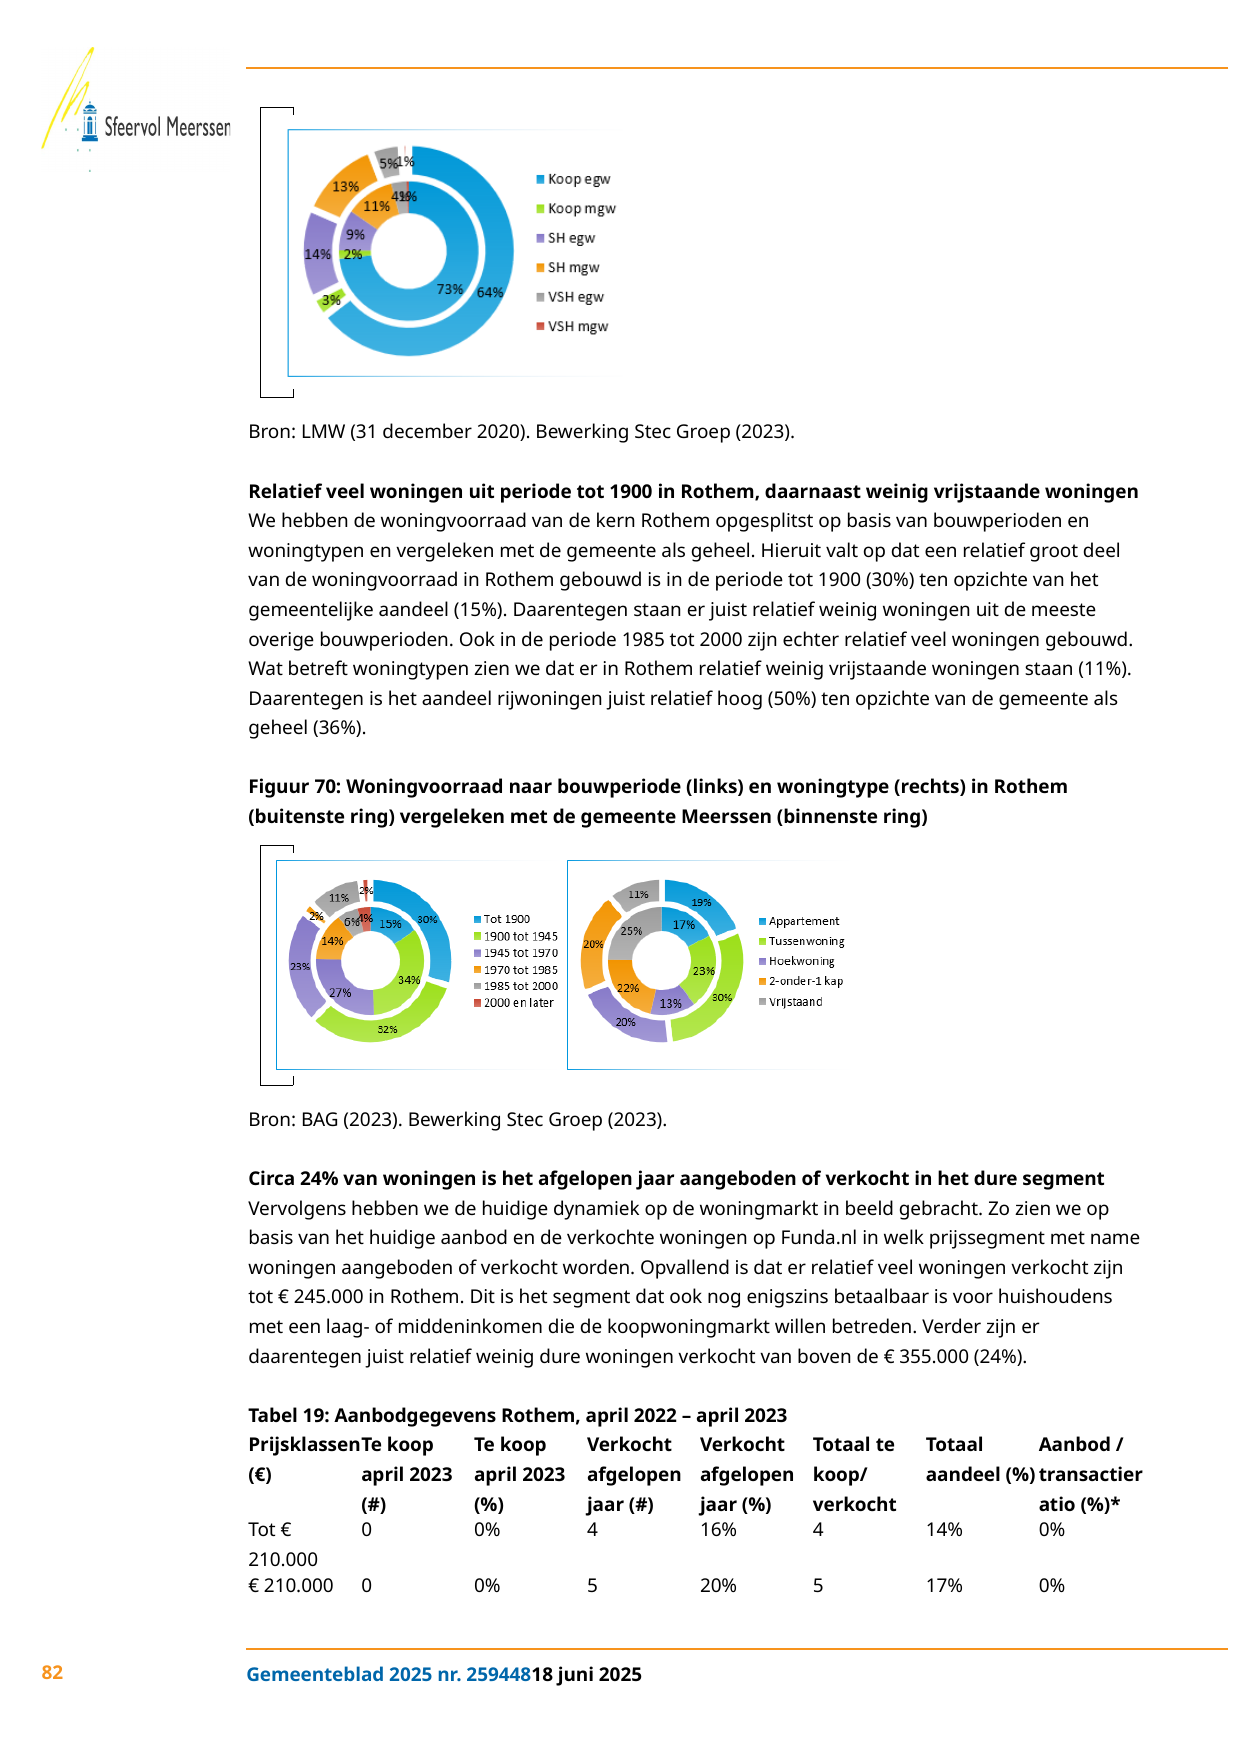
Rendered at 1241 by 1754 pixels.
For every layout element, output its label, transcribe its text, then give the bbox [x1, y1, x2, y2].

table_header Aanbod / transactieratio (%)* [1039, 1432, 1152, 1517]
text We hebben de woningvoorraad van de kern Rothem opgesplitst op basis van bouwperioden en woningtypen en vergeleken met de gemeente als geheel. Hieruit valt op dat een relatief groot deel van de woningvoorraad in Rothem gebouwd is in de periode tot 1900 (30%) ten opzichte van het gemeentelijke aandeel (15%). Daarentegen staan er juist relatief weinig woningen uit de meeste overige bouwperioden. Ook in de periode 1985 tot 2000 zijn echter relatief veel woningen gebouwd. Wat betreft woningtypen zien we dat er in Rothem relatief weinig vrijstaande woningen staan (11%). Daarentegen is het aandeel rijwoningen juist relatief hoog (50%) ten opzichte van de gemeente als geheel (36%). [248, 507, 1152, 740]
table_cell 0 [361, 1572, 474, 1598]
table_header Te koop april 2023 (%) [474, 1432, 587, 1517]
table_cell 14% [926, 1517, 1038, 1572]
table_cell Tot € 210.000 [248, 1517, 361, 1572]
text Circa 24% van woningen is het afgelopen jaar aangeboden of verkocht in het dure segment [248, 1165, 1152, 1191]
table_cell 5 [587, 1572, 700, 1598]
picture [268, 853, 860, 1076]
table_cell 0 [361, 1517, 474, 1572]
table_header Totaal te koop/ verkocht [813, 1432, 926, 1517]
text Relatief veel woningen uit periode tot 1900 in Rothem, daarnaast weinig vrijstaande woningen [248, 478, 1152, 504]
table_cell 0% [1039, 1517, 1152, 1572]
table_cell € 210.000 [248, 1572, 361, 1598]
table_header Totaal aandeel (%) [926, 1432, 1038, 1517]
text Bron: LMW (31 december 2020). Bewerking Stec Groep (2023). [248, 419, 1152, 444]
picture [41, 47, 231, 172]
table_cell 20% [700, 1572, 813, 1598]
text Tabel 19: Aanbodgegevens Rothem, april 2022 – april 2023 [248, 1402, 1152, 1428]
text Bron: BAG (2023). Bewerking Stec Groep (2023). [248, 1106, 1152, 1132]
picture [268, 115, 624, 389]
table_header Verkocht afgelopen jaar (%) [700, 1432, 813, 1517]
table_cell 5 [813, 1572, 926, 1598]
table_header Prijsklassen (€) [248, 1432, 361, 1517]
table_header Te koop april 2023 (#) [361, 1432, 474, 1517]
table_cell 17% [926, 1572, 1038, 1598]
table_cell 0% [474, 1517, 587, 1572]
text Vervolgens hebben we de huidige dynamiek op de woningmarkt in beeld gebracht. Zo zien we op basis van het huidige aanbod en de verkochte woningen op Funda.nl in welk prijssegment met name woningen aangeboden of verkocht worden. Opvallend is dat er relatief veel woningen verkocht zijn tot € 245.000 in Rothem. Dit is het segment dat ook nog enigszins betaalbaar is voor huishoudens met een laag- of middeninkomen die de koopwoningmarkt willen betreden. Verder zijn er daarentegen juist relatief weinig dure woningen verkocht van boven de € 355.000 (24%). [248, 1195, 1152, 1368]
table_cell 16% [700, 1517, 813, 1572]
table_cell 4 [813, 1517, 926, 1572]
table_cell 0% [1039, 1572, 1152, 1598]
text Figuur 70: Woningvoorraad naar bouwperiode (links) en woningtype (rechts) in Rothem (buitenste ring) vergeleken met de gemeente Meerssen (binnenste ring) [248, 774, 1152, 829]
table_header Verkocht afgelopen jaar (#) [587, 1432, 700, 1517]
table_cell 0% [474, 1572, 587, 1598]
table_cell 4 [587, 1517, 700, 1572]
